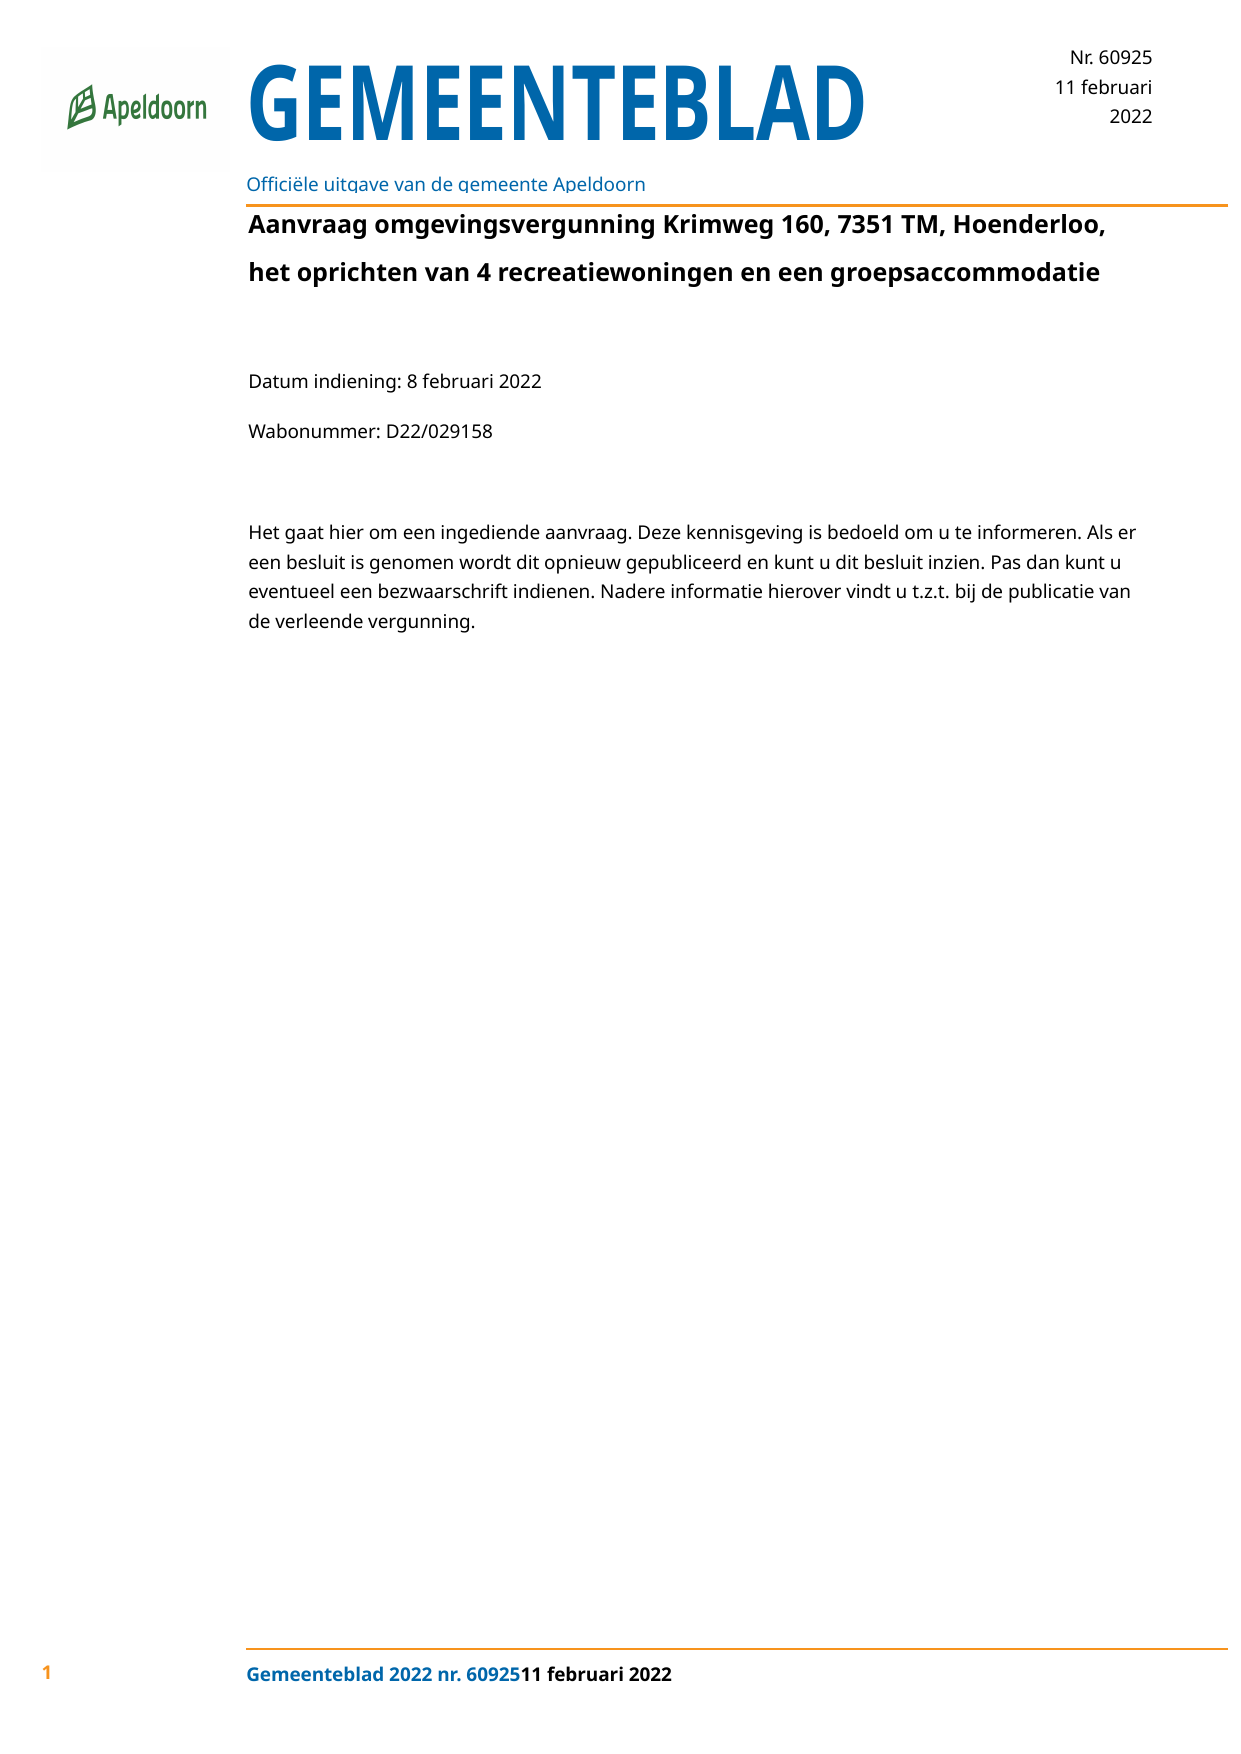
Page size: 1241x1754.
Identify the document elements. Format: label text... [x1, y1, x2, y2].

text Aanvraag omgevingsvergunning Krimweg 160, 7351 TM, Hoenderloo, het oprichten van 4 recreatiewoningen en een groepsaccommodatie [248, 207, 1152, 288]
text Datum indiening: 8 februari 2022 [248, 368, 1152, 394]
text Het gaat hier om een ingediende aanvraag. Deze kennisgeving is bedoeld om u te informeren. Als er een besluit is genomen wordt dit opnieuw gepubliceerd en kunt u dit besluit inzien. Pas dan kunt u eventueel een bezwaarschrift indienen. Nadere informatie hierover vindt u t.z.t. bij de publicatie van de verleende vergunning. [248, 519, 1152, 634]
picture [41, 47, 231, 172]
text Wabonummer: D22/029158 [248, 419, 1152, 444]
